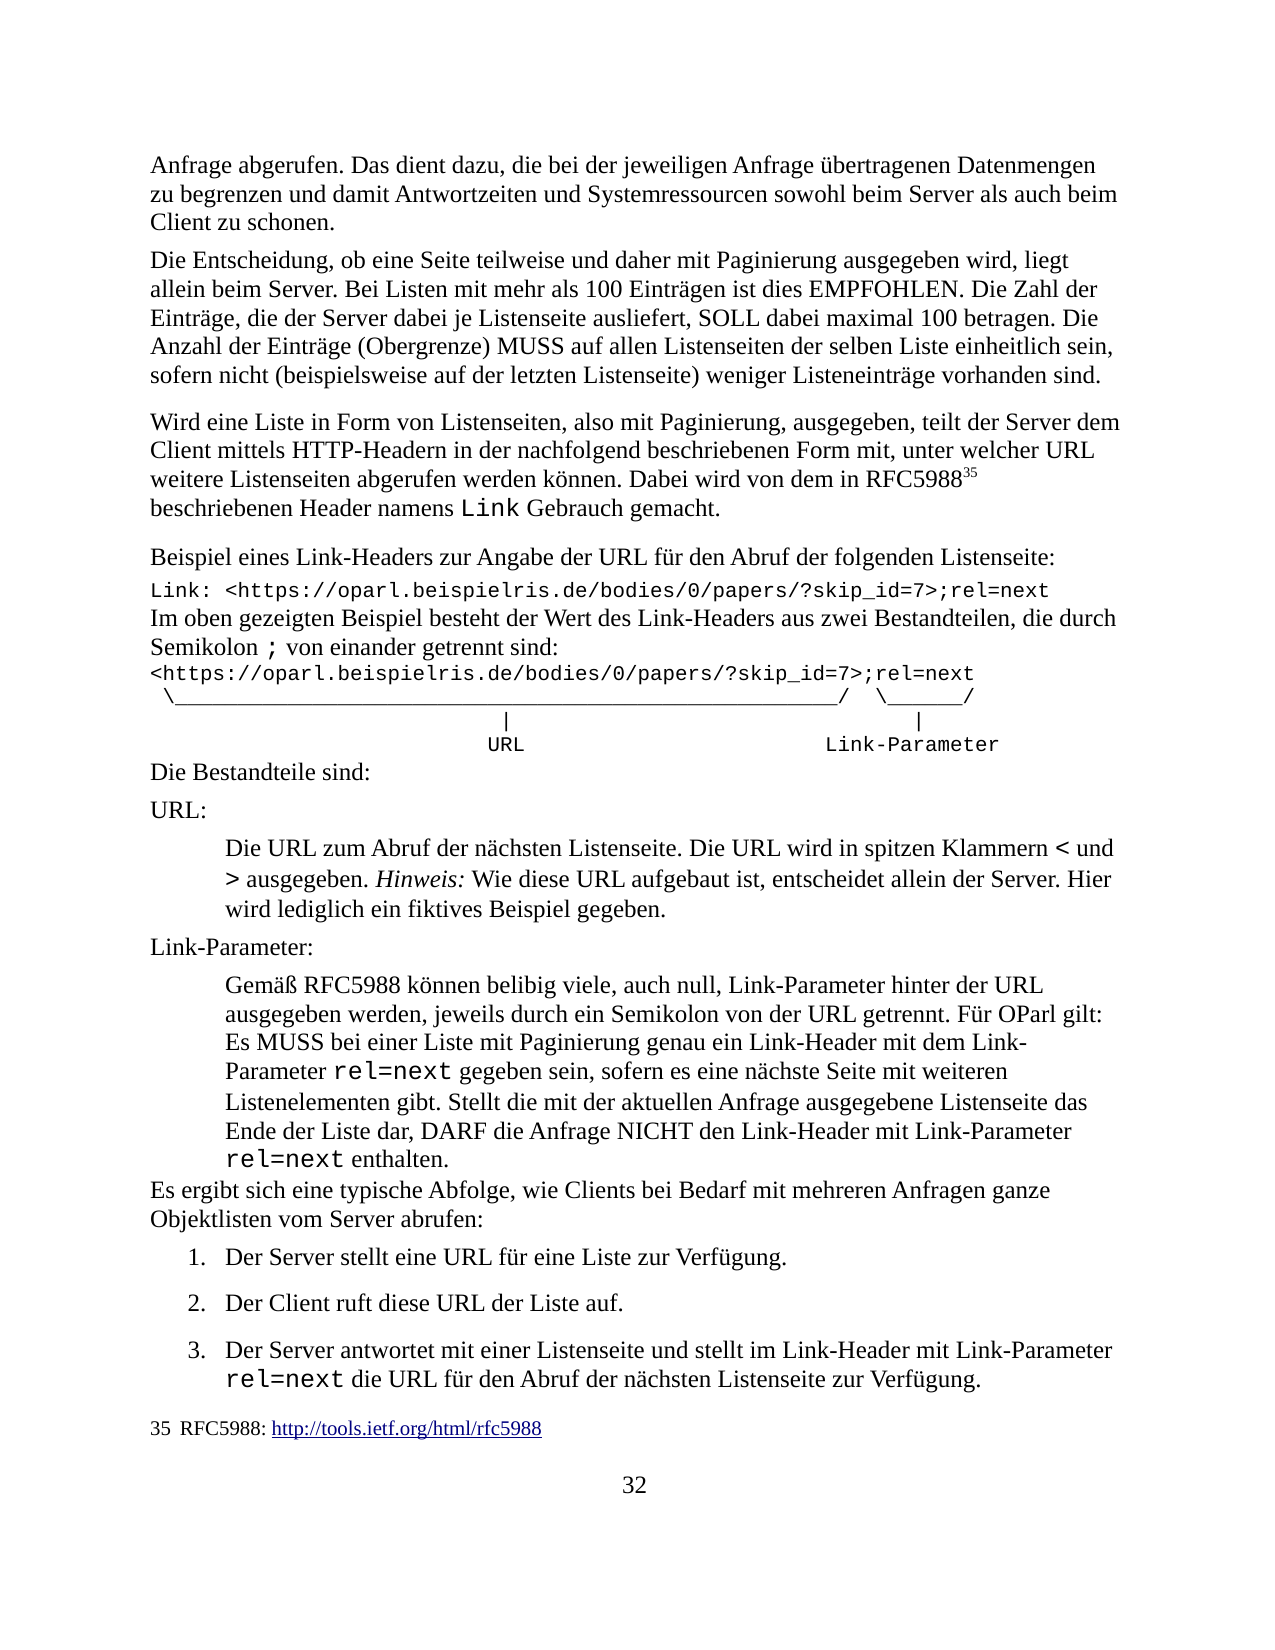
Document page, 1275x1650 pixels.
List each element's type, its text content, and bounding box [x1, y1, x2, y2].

text RFC5988: http://tools.ietf.org/html/rfc5988 [150, 1416, 1125, 1440]
text Die Entscheidung, ob eine Seite teilweise und daher mit Paginierung ausgegeben wird, liegt allein beim Server. Bei Listen mit mehr als 100 Einträgen ist dies EMPFOHLEN. Die Zahl der Einträge, die der Server dabei je Listenseite ausliefert, SOLL dabei maximal 100 betragen. Die Anzahl der Einträge (Obergrenze) MUSS auf allen Listenseiten der selben Liste einheitlich sein, sofern nicht (beispielsweise auf der letzten Listenseite) weniger Listeneinträge vorhanden sind. [150, 245, 1125, 389]
list Der Server antwortet mit einer Listenseite und stellt im Link-Header mit Link-Parameter rel=next die URL für den Abruf der nächsten Listenseite zur Verfügung. [187, 1335, 1125, 1395]
text <https://oparl.beispielris.de/bodies/0/papers/?skip_id=7>;rel=next [150, 663, 1125, 686]
text URL: [150, 795, 1125, 824]
list Der Client ruft diese URL der Liste auf. [187, 1288, 1125, 1317]
text Im oben gezeigten Beispiel besteht der Wert des Link-Headers aus zwei Bestandteilen, die durch Semikolon ; von einander getrennt sind: [150, 603, 1125, 663]
text Gemäß RFC5988 können belibig viele, auch null, Link-Parameter hinter der URL ausgegeben werden, jeweils durch ein Semikolon von der URL getrennt. Für OParl gilt: Es MUSS bei einer Liste mit Paginierung genau ein Link-Header mit dem Link-Parameter rel=next gegeben sein, sofern es eine nächste Seite mit weiteren Listenelementen gibt. Stellt die mit der aktuellen Anfrage ausgegebene Listenseite das Ende der Liste dar, DARF die Anfrage NICHT den Link-Header mit Link-Parameter rel=next enthalten. [225, 970, 1125, 1175]
text Die Bestandteile sind: [150, 757, 1125, 786]
text Es ergibt sich eine typische Abfolge, wie Clients bei Bedarf mit mehreren Anfragen ganze Objektlisten vom Server abrufen: [150, 1175, 1125, 1233]
text Wird eine Liste in Form von Listenseiten, also mit Paginierung, ausgegeben, teilt der Server dem Client mittels HTTP-Headern in der nachfolgend beschriebenen Form mit, unter welcher URL weitere Listenseiten abgerufen werden können. Dabei wird von dem in RFC5988 beschriebenen Header namens Link Gebrauch gemacht. [150, 407, 1125, 524]
list Der Server stellt eine URL für eine Liste zur Verfügung. [187, 1242, 1125, 1271]
text \_____________________________________________________/ \______/ [150, 686, 1125, 710]
text Link: <https://oparl.beispielris.de/bodies/0/papers/?skip_id=7>;rel=next [150, 579, 1125, 603]
text Die URL zum Abruf der nächsten Listenseite. Die URL wird in spitzen Klammern < und > ausgegeben. Hinweis: Wie diese URL aufgebaut ist, entscheidet allein der Server. Hier wird lediglich ein fiktives Beispiel gegeben. [225, 833, 1125, 923]
text Beispiel eines Link-Headers zur Angabe der URL für den Abruf der folgenden Listenseite: [150, 542, 1125, 571]
text Anfrage abgerufen. Das dient dazu, die bei der jeweiligen Anfrage übertragenen Datenmengen zu begrenzen und damit Antwortzeiten und Systemressourcen sowohl beim Server als auch beim Client zu schonen. [150, 150, 1125, 236]
text | | [150, 710, 1125, 734]
text Link-Parameter: [150, 932, 1125, 961]
text URL Link-Parameter [150, 734, 1125, 757]
